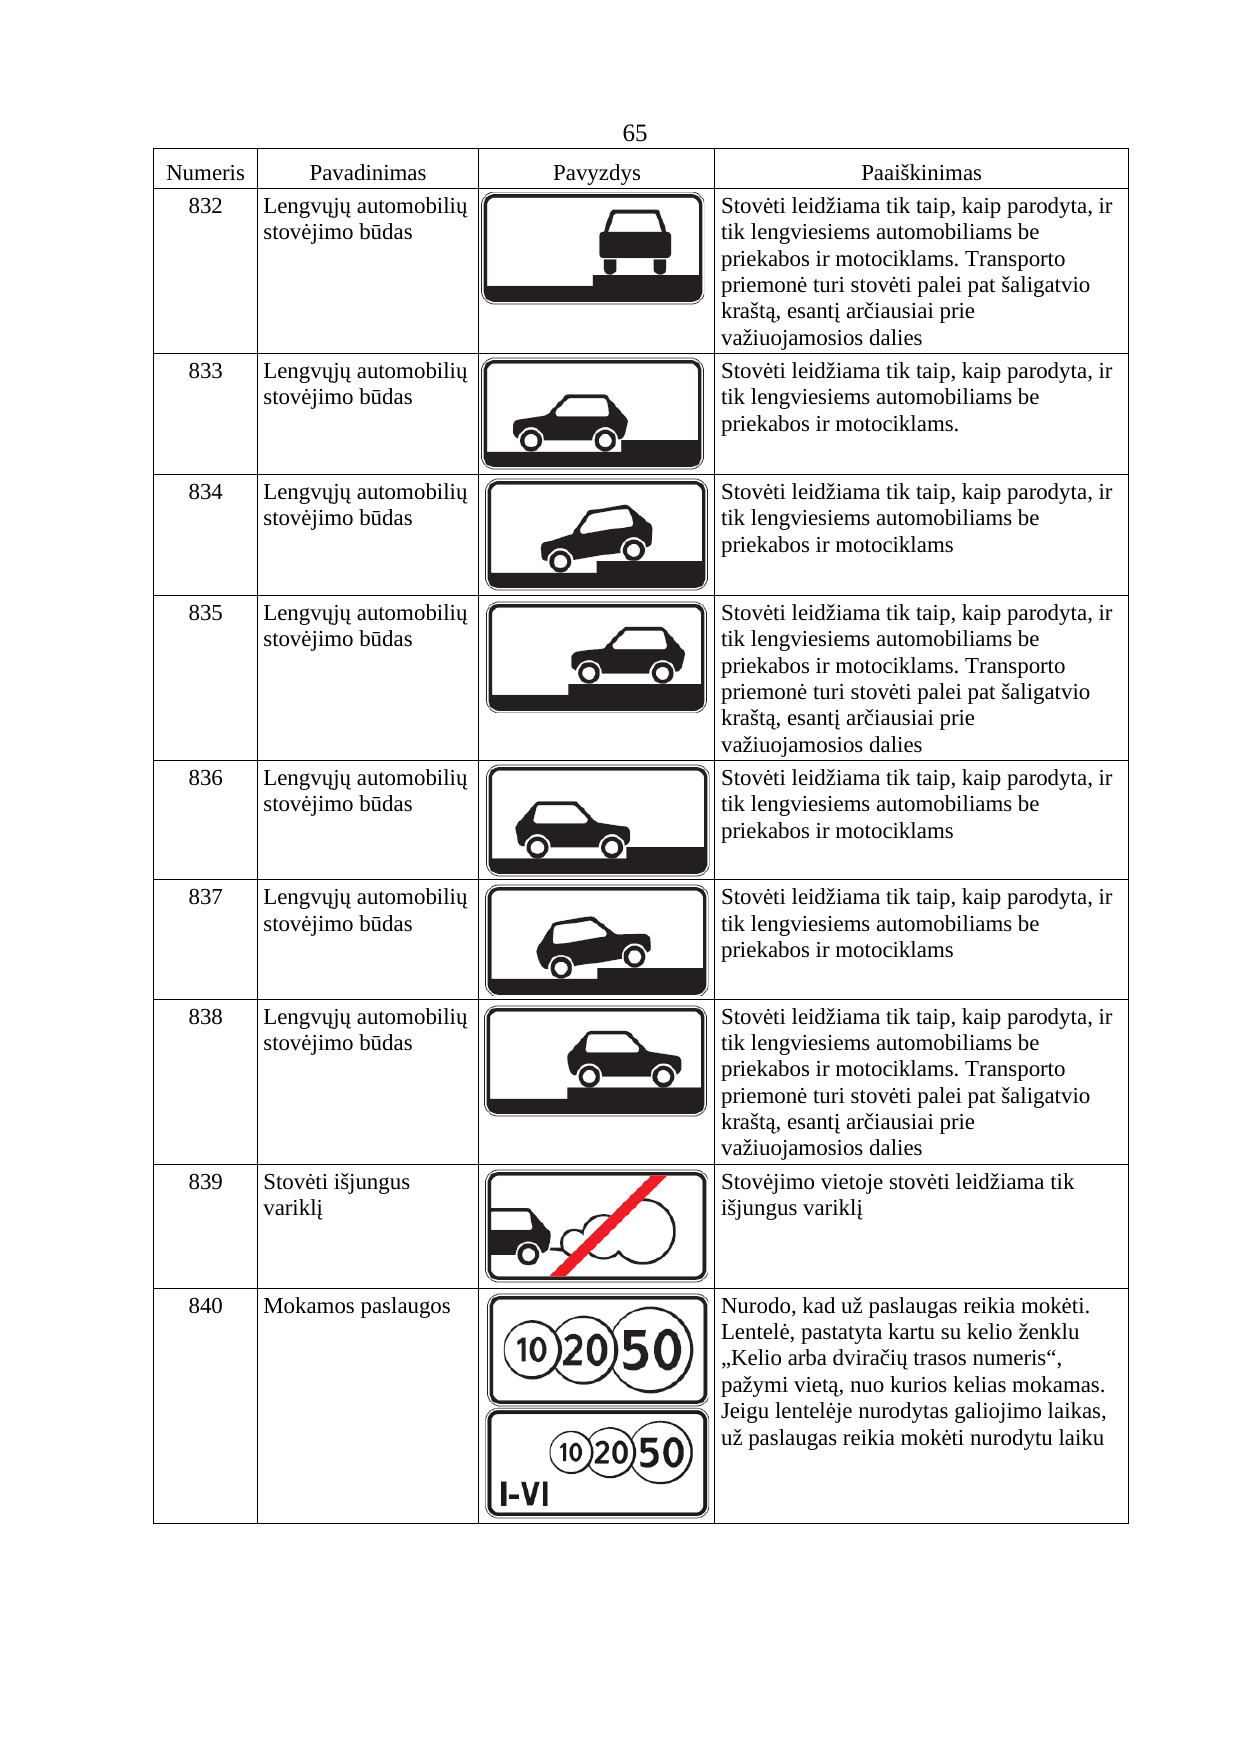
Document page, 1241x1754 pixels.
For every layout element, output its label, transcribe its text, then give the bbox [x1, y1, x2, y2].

table_cell Stovėti išjungus variklį [258, 1165, 478, 1288]
table_cell Lengvųjų automobilių stovėjimo būdas [258, 1000, 478, 1164]
table_cell 833 [154, 354, 257, 474]
table_cell Stovėti leidžiama tik taip, kaip parodyta, ir tik lengviesiems automobiliams be priekabos ir motociklams. [715, 354, 1128, 474]
table_cell 832 [154, 189, 257, 353]
table_cell 839 [154, 1165, 257, 1288]
table_header Pavadinimas [258, 149, 478, 188]
table_cell [479, 761, 714, 879]
table_header Pavyzdys [479, 149, 714, 188]
table_cell Stovėti leidžiama tik taip, kaip parodyta, ir tik lengviesiems automobiliams be priekabos ir motociklams. Transporto priemonė turi stovėti palei pat šaligatvio kraštą, esantį arčiausiai prie važiuojamosios dalies [715, 1000, 1128, 1164]
table_cell [479, 596, 714, 760]
table_cell Stovėti leidžiama tik taip, kaip parodyta, ir tik lengviesiems automobiliams be priekabos ir motociklams [715, 761, 1128, 879]
table_cell [479, 1000, 714, 1164]
table_cell Lengvųjų automobilių stovėjimo būdas [258, 761, 478, 879]
table_cell Lengvųjų automobilių stovėjimo būdas [258, 354, 478, 474]
table_cell Stovėjimo vietoje stovėti leidžiama tik išjungus variklį [715, 1165, 1128, 1288]
table_cell Stovėti leidžiama tik taip, kaip parodyta, ir tik lengviesiems automobiliams be priekabos ir motociklams. Transporto priemonė turi stovėti palei pat šaligatvio kraštą, esantį arčiausiai prie važiuojamosios dalies [715, 189, 1128, 353]
table_cell Stovėti leidžiama tik taip, kaip parodyta, ir tik lengviesiems automobiliams be priekabos ir motociklams. Transporto priemonė turi stovėti palei pat šaligatvio kraštą, esantį arčiausiai prie važiuojamosios dalies [715, 596, 1128, 760]
table_cell Lengvųjų automobilių stovėjimo būdas [258, 189, 478, 353]
table_cell [479, 880, 714, 999]
table_cell [479, 189, 714, 353]
table_cell 840 [154, 1289, 257, 1523]
table_cell 836 [154, 761, 257, 879]
table_cell Nurodo, kad už paslaugas reikia mokėti. Lentelė, pastatyta kartu su kelio ženklu „Kelio arba dviračių trasos numeris“, pažymi vietą, nuo kurios kelias mokamas. Jeigu lentelėje nurodytas galiojimo laikas, už paslaugas reikia mokėti nurodytu laiku [715, 1289, 1128, 1523]
table_cell 838 [154, 1000, 257, 1164]
table_cell 837 [154, 880, 257, 999]
table_cell Stovėti leidžiama tik taip, kaip parodyta, ir tik lengviesiems automobiliams be priekabos ir motociklams [715, 475, 1128, 595]
table_header Paaiškinimas [715, 149, 1128, 188]
table_cell [479, 354, 714, 474]
table_cell 834 [154, 475, 257, 595]
table_header Numeris [154, 149, 257, 188]
table_cell Stovėti leidžiama tik taip, kaip parodyta, ir tik lengviesiems automobiliams be priekabos ir motociklams [715, 880, 1128, 999]
table_cell 835 [154, 596, 257, 760]
table_cell [479, 1165, 714, 1288]
table_cell Lengvųjų automobilių stovėjimo būdas [258, 880, 478, 999]
table_cell [479, 475, 714, 595]
table_cell Mokamos paslaugos [258, 1289, 478, 1523]
table_cell Lengvųjų automobilių stovėjimo būdas [258, 475, 478, 595]
table_cell Lengvųjų automobilių stovėjimo būdas [258, 596, 478, 760]
table_cell [479, 1289, 714, 1523]
